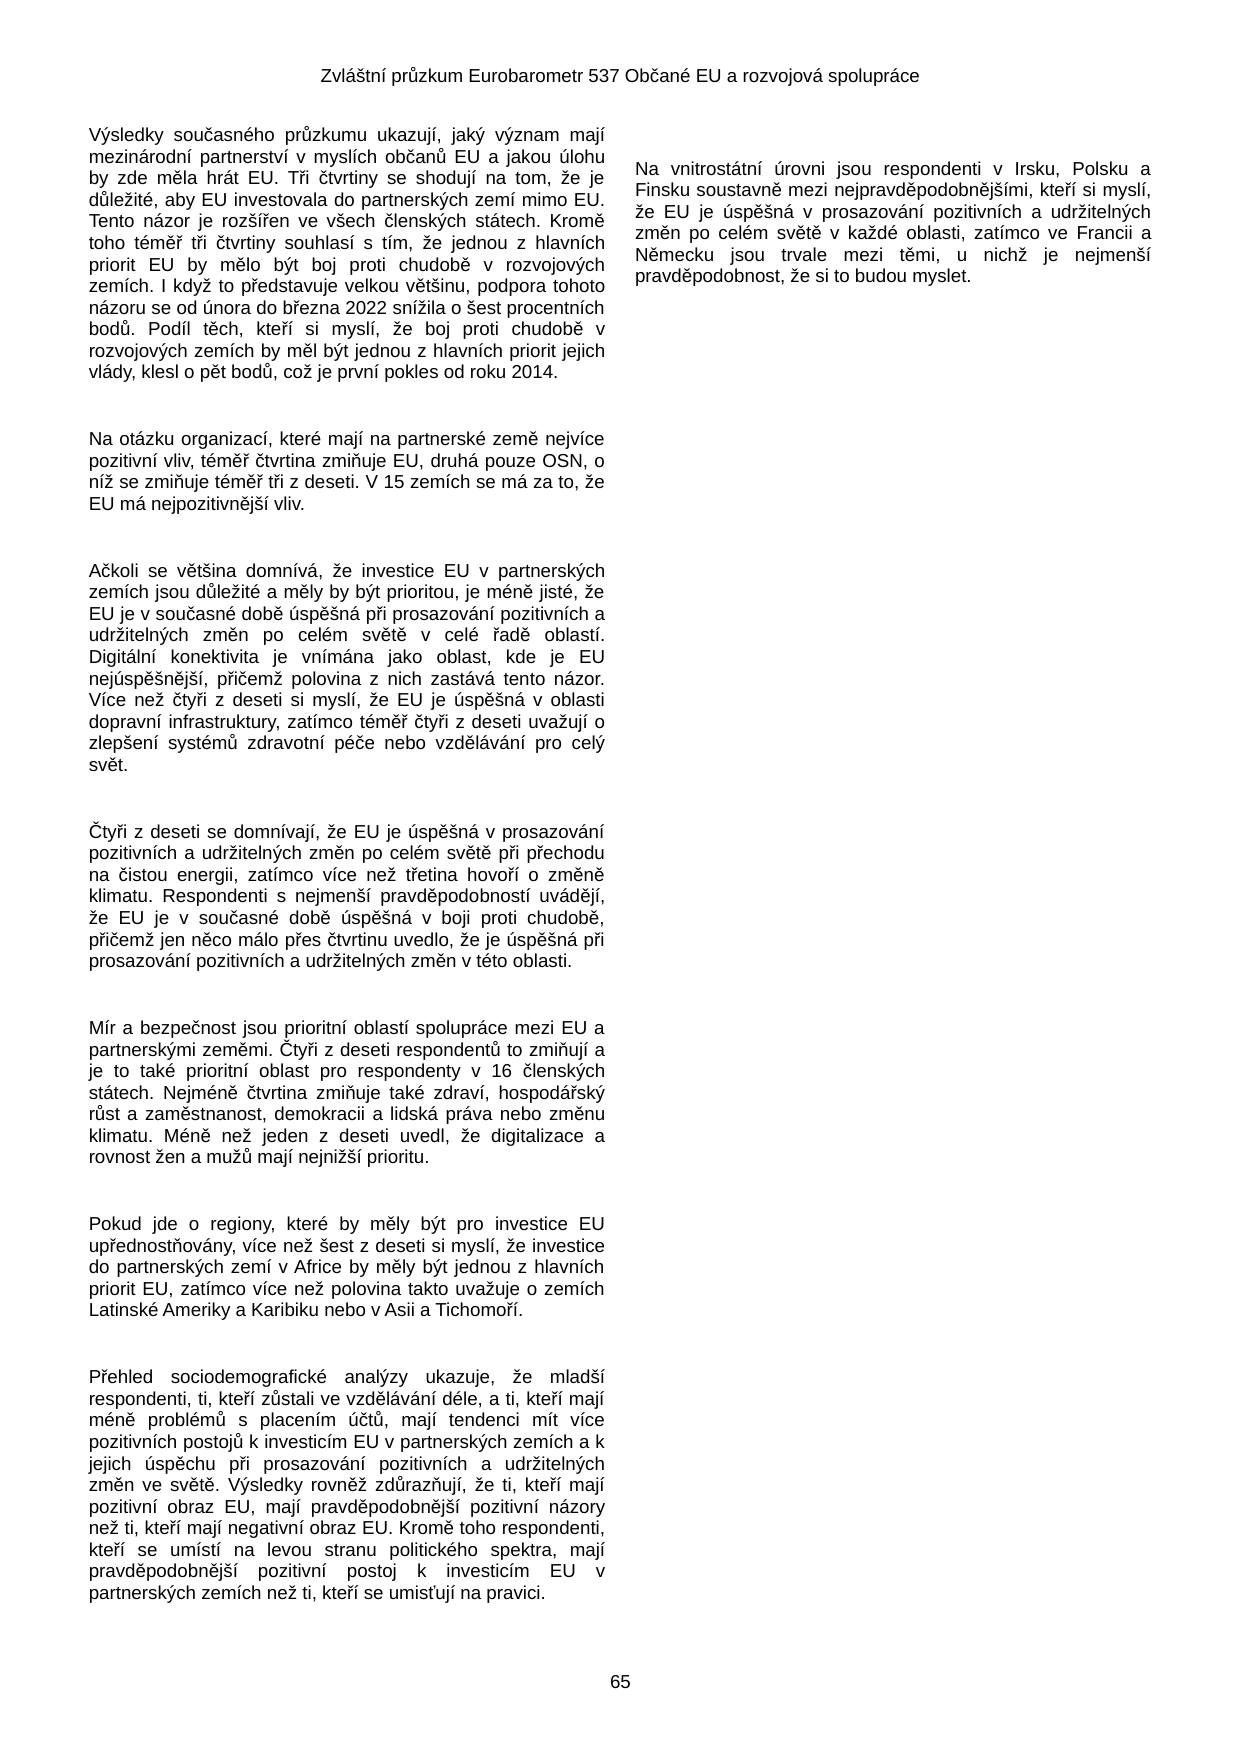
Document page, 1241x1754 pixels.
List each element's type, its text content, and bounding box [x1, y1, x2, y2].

text Na vnitrostátní úrovni jsou respondenti v Irsku, Polsku a Finsku soustavně mezi nejpravděpodobnějšími, kteří si myslí, že EU je úspěšná v prosazování pozitivních a udržitelných změn po celém světě v každé oblasti, zatímco ve Francii a Německu jsou trvale mezi těmi, u nichž je nejmenší pravděpodobnost, že si to budou myslet. [635, 157, 1152, 287]
text Mír a bezpečnost jsou prioritní oblastí spolupráce mezi EU a partnerskými zeměmi. Čtyři z deseti respondentů to zmiňují a je to také prioritní oblast pro respondenty v 16 členských státech. Nejméně čtvrtina zmiňuje také zdraví, hospodářský růst a zaměstnanost, demokracii a lidská práva nebo změnu klimatu. Méně než jeden z deseti uvedl, že digitalizace a rovnost žen a mužů mají nejnižší prioritu. [88, 1017, 605, 1168]
text Výsledky současného průzkumu ukazují, jaký význam mají mezinárodní partnerství v myslích občanů EU a jakou úlohu by zde měla hrát EU. Tři čtvrtiny se shodují na tom, že je důležité, aby EU investovala do partnerských zemí mimo EU. Tento názor je rozšířen ve všech členských státech. Kromě toho téměř tři čtvrtiny souhlasí s tím, že jednou z hlavních priorit EU by mělo být boj proti chudobě v rozvojových zemích. I když to představuje velkou většinu, podpora tohoto názoru se od února do března 2022 snížila o šest procentních bodů. Podíl těch, kteří si myslí, že boj proti chudobě v rozvojových zemích by měl být jednou z hlavních priorit jejich vlády, klesl o pět bodů, což je první pokles od roku 2014. [88, 124, 605, 383]
text Pokud jde o regiony, které by měly být pro investice EU upřednostňovány, více než šest z deseti si myslí, že investice do partnerských zemí v Africe by měly být jednou z hlavních priorit EU, zatímco více než polovina takto uvažuje o zemích Latinské Ameriky a Karibiku nebo v Asii a Tichomoří. [88, 1213, 605, 1321]
text Ačkoli se většina domnívá, že investice EU v partnerských zemích jsou důležité a měly by být prioritou, je méně jisté, že EU je v současné době úspěšná při prosazování pozitivních a udržitelných změn po celém světě v celé řadě oblastí. Digitální konektivita je vnímána jako oblast, kde je EU nejúspěšnější, přičemž polovina z nich zastává tento názor. Více než čtyři z deseti si myslí, že EU je úspěšná v oblasti dopravní infrastruktury, zatímco téměř čtyři z deseti uvažují o zlepšení systémů zdravotní péče nebo vzdělávání pro celý svět. [88, 559, 605, 775]
text Přehled sociodemografické analýzy ukazuje, že mladší respondenti, ti, kteří zůstali ve vzdělávání déle, a ti, kteří mají méně problémů s placením účtů, mají tendenci mít více pozitivních postojů k investicím EU v partnerských zemích a k jejich úspěchu při prosazování pozitivních a udržitelných změn ve světě. Výsledky rovněž zdůrazňují, že ti, kteří mají pozitivní obraz EU, mají pravděpodobnější pozitivní názory než ti, kteří mají negativní obraz EU. Kromě toho respondenti, kteří se umístí na levou stranu politického spektra, mají pravděpodobnější pozitivní postoj k investicím EU v partnerských zemích než ti, kteří se umisťují na pravici. [88, 1366, 605, 1603]
text Čtyři z deseti se domnívají, že EU je úspěšná v prosazování pozitivních a udržitelných změn po celém světě při přechodu na čistou energii, zatímco více než třetina hovoří o změně klimatu. Respondenti s nejmenší pravděpodobností uvádějí, že EU je v současné době úspěšná v boji proti chudobě, přičemž jen něco málo přes čtvrtinu uvedlo, že je úspěšná při prosazování pozitivních a udržitelných změn v této oblasti. [88, 821, 605, 971]
text Na otázku organizací, které mají na partnerské země nejvíce pozitivní vliv, téměř čtvrtina zmiňuje EU, druhá pouze OSN, o níž se zmiňuje téměř tři z deseti. V 15 zemích se má za to, že EU má nejpozitivnější vliv. [88, 428, 605, 514]
